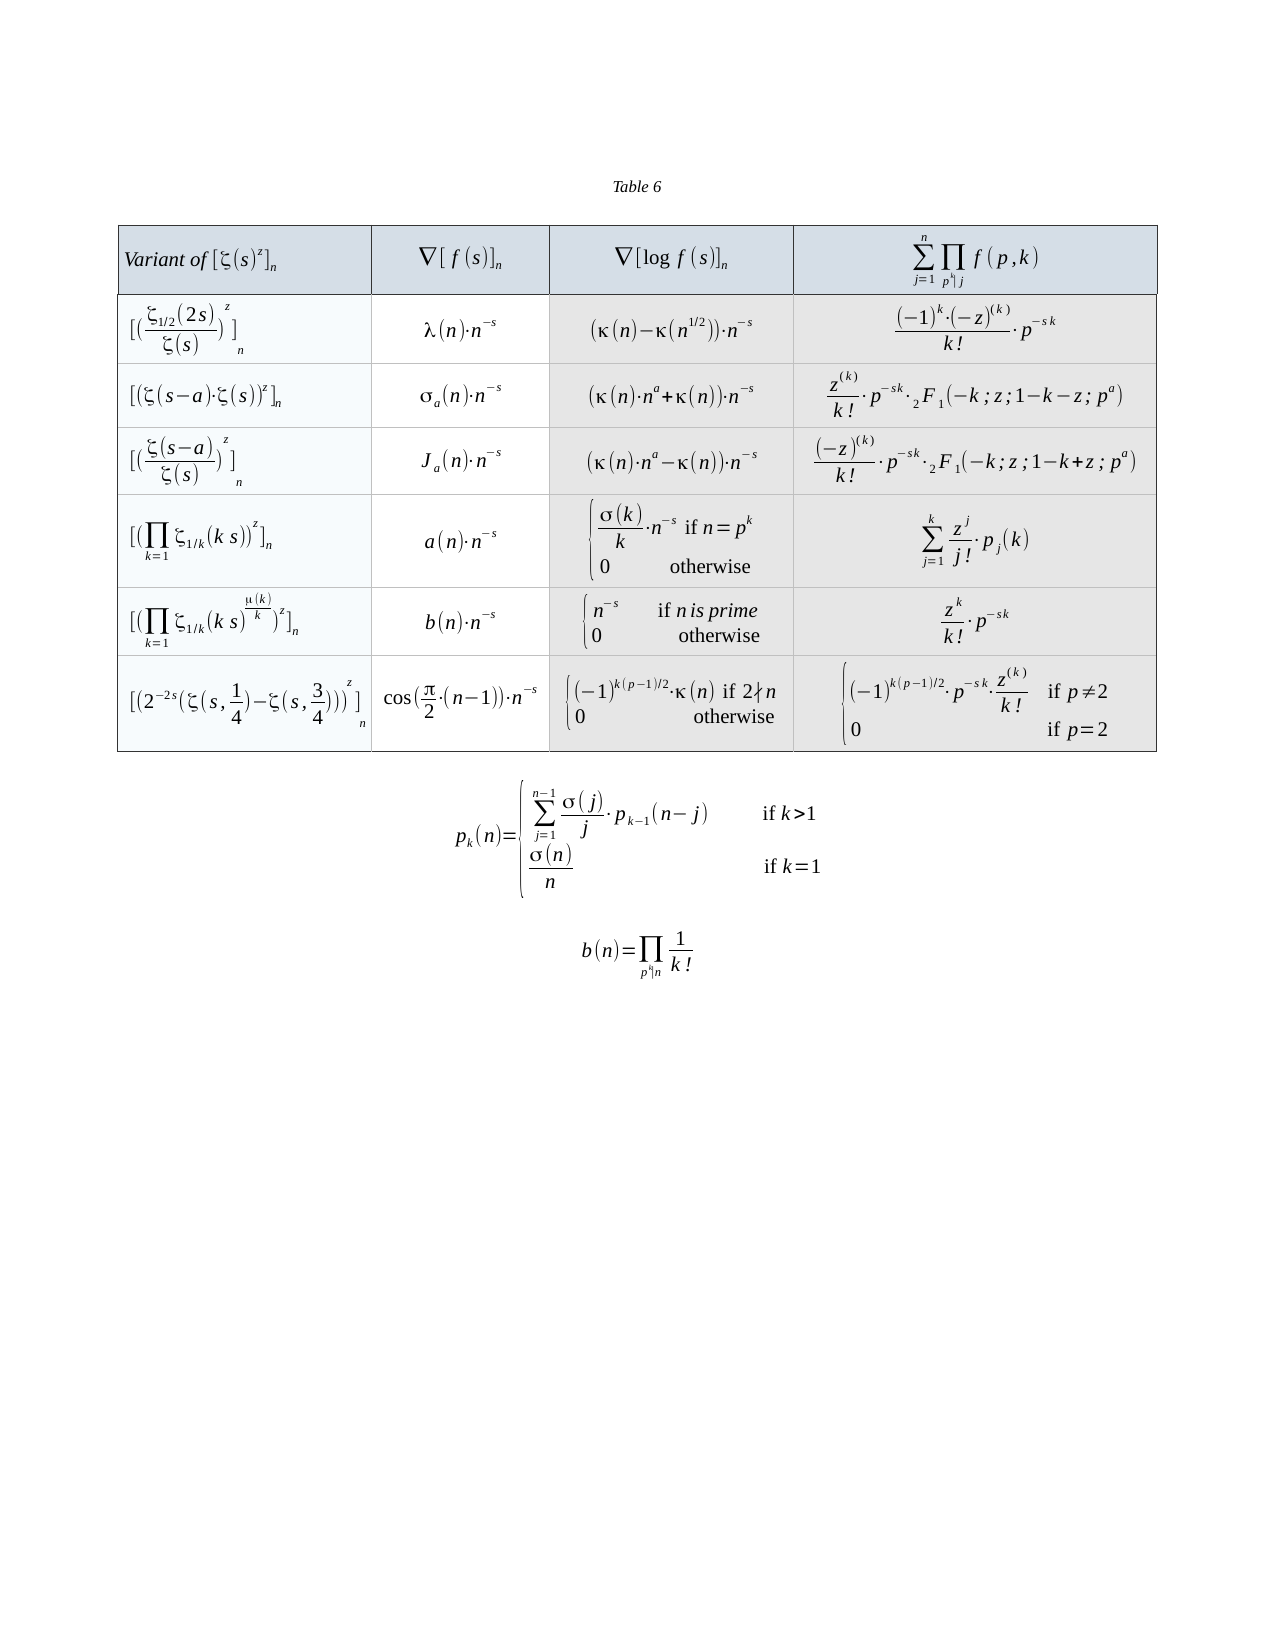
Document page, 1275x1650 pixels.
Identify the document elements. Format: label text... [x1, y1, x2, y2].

table_header [550, 226, 793, 294]
text Table 6 [118, 177, 1157, 196]
table_cell [550, 364, 793, 427]
table_cell [794, 588, 1156, 655]
table_cell [372, 495, 549, 587]
table_header [372, 226, 549, 294]
table_cell [794, 428, 1156, 494]
table_cell [118, 495, 371, 587]
table_cell [794, 364, 1156, 427]
table_cell [372, 428, 549, 494]
table_header Variant of [119, 226, 371, 294]
table_cell [550, 656, 793, 751]
table_cell [794, 656, 1156, 751]
table_cell [550, 588, 793, 655]
table_cell [550, 295, 793, 363]
table_cell [794, 495, 1156, 587]
table_cell [118, 364, 371, 427]
table_header [794, 226, 1157, 294]
table_cell [550, 428, 793, 494]
table_cell [372, 295, 549, 363]
table_cell [118, 588, 371, 655]
table_cell [372, 364, 549, 427]
table_cell [372, 588, 549, 655]
table_cell [372, 656, 549, 751]
table_cell [550, 495, 793, 587]
table_cell [118, 428, 371, 494]
table_cell [118, 295, 371, 363]
table_cell [794, 295, 1156, 363]
table_cell [118, 656, 371, 751]
